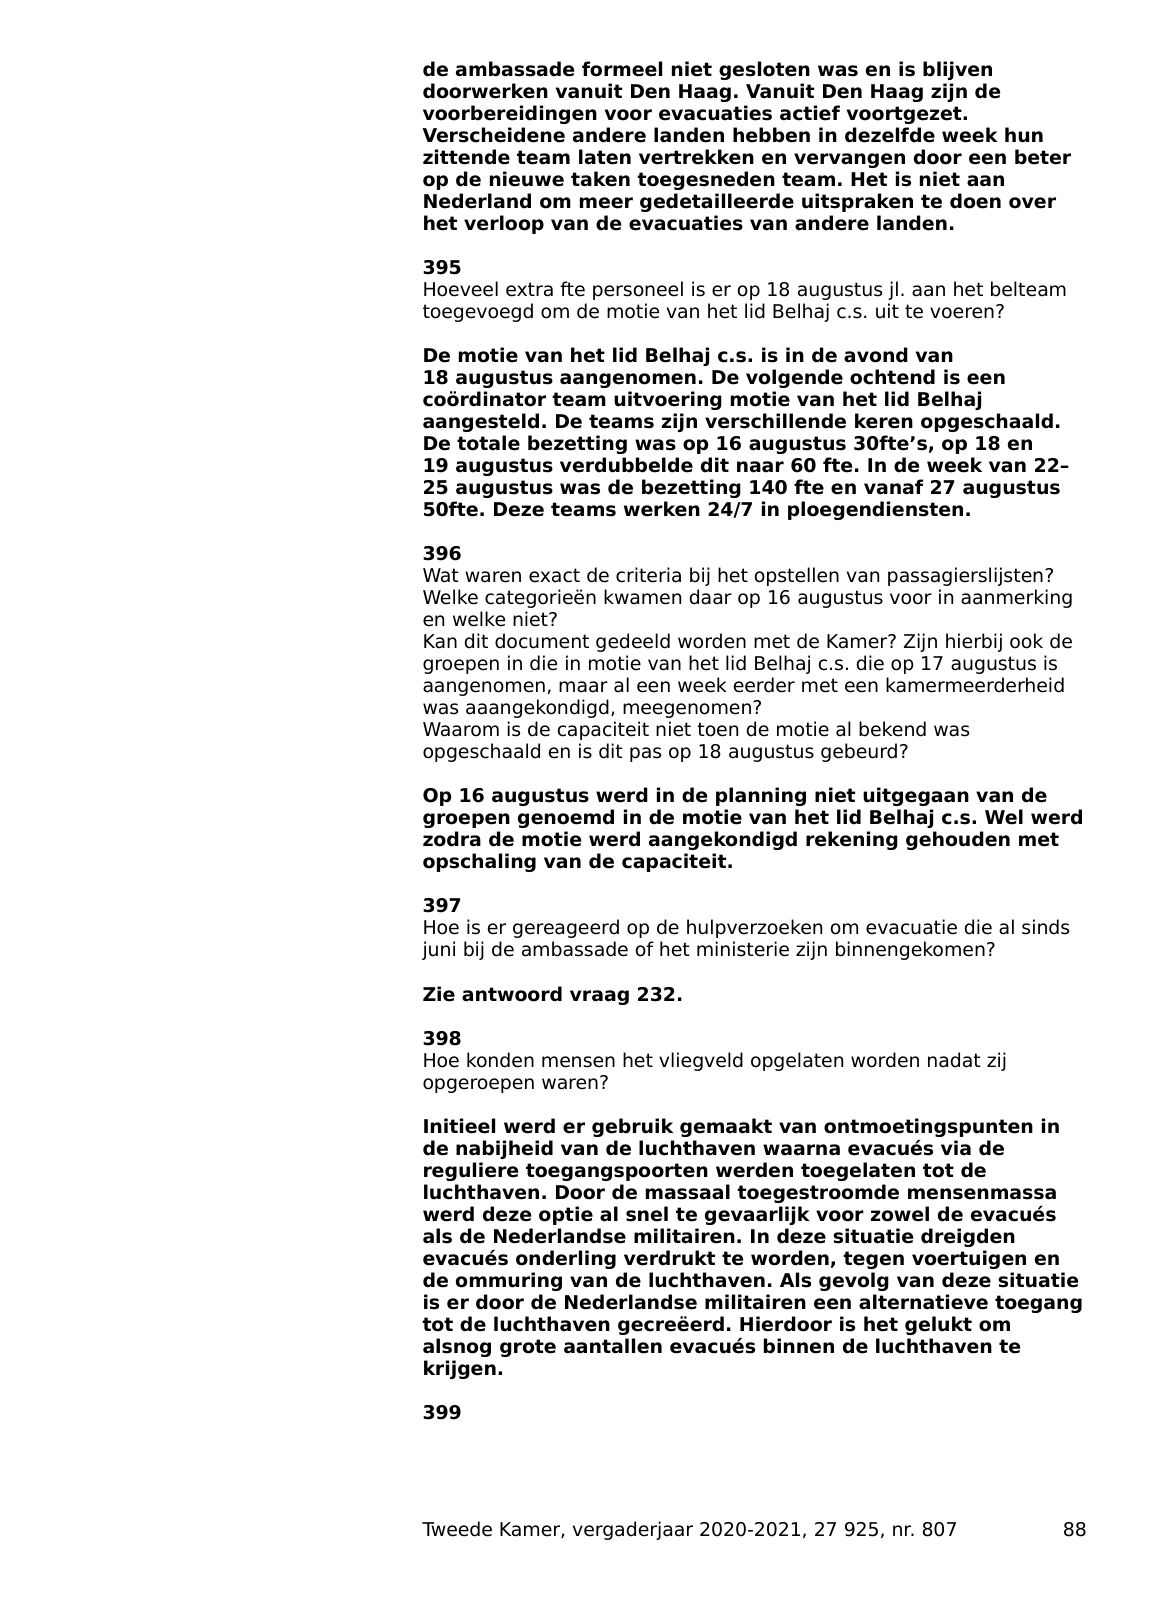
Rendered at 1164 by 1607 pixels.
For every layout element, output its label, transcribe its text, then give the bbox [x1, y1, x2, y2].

text Hoe is er gereageerd op de hulpverzoeken om evacuatie die al sinds juni bij de ambassade of het ministerie zijn binnengekomen? [422, 917, 1087, 961]
text 397 [422, 895, 1087, 917]
text Initieel werd er gebruik gemaakt van ontmoetingspunten in de nabijheid van de luchthaven waarna evacués via de reguliere toegangspoorten werden toegelaten tot de luchthaven. Door de massaal toegestroomde mensenmassa werd deze optie al snel te gevaarlijk voor zowel de evacués als de Nederlandse militairen. In deze situatie dreigden evacués onderling verdrukt te worden, tegen voertuigen en de ommuring van de luchthaven. Als gevolg van deze situatie is er door de Nederlandse militairen een alternatieve toegang tot de luchthaven gecreëerd. Hierdoor is het gelukt om alsnog grote aantallen evacués binnen de luchthaven te krijgen. [422, 1116, 1087, 1379]
text Verscheidene andere landen hebben in dezelfde week hun zittende team laten vertrekken en vervangen door een beter op de nieuwe taken toegesneden team. Het is niet aan Nederland om meer gedetailleerde uitspraken te doen over het verloop van de evacuaties van andere landen. [422, 125, 1087, 235]
text Hoeveel extra fte personeel is er op 18 augustus jl. aan het belteam toegevoegd om de motie van het lid Belhaj c.s. uit te voeren? [422, 279, 1087, 323]
text Kan dit document gedeeld worden met de Kamer? Zijn hierbij ook de groepen in die in motie van het lid Belhaj c.s. die op 17 augustus is aangenomen, maar al een week eerder met een kamermeerderheid was aaangekondigd, meegenomen? [422, 631, 1087, 719]
text de ambassade formeel niet gesloten was en is blijven doorwerken vanuit Den Haag. Vanuit Den Haag zijn de voorbereidingen voor evacuaties actief voortgezet. [422, 59, 1087, 125]
text 396 [422, 543, 1087, 565]
text Wat waren exact de criteria bij het opstellen van passagierslijsten? Welke categorieën kwamen daar op 16 augustus voor in aanmerking en welke niet? [422, 565, 1087, 631]
text 398 [422, 1028, 1087, 1049]
text Hoe konden mensen het vliegveld opgelaten worden nadat zij opgeroepen waren? [422, 1049, 1087, 1093]
text Op 16 augustus werd in de planning niet uitgegaan van de groepen genoemd in de motie van het lid Belhaj c.s. Wel werd zodra de motie werd aangekondigd rekening gehouden met opschaling van de capaciteit. [422, 785, 1087, 873]
text De motie van het lid Belhaj c.s. is in de avond van 18 augustus aangenomen. De volgende ochtend is een coördinator team uitvoering motie van het lid Belhaj aangesteld. De teams zijn verschillende keren opgeschaald. De totale bezetting was op 16 augustus 30fte’s, op 18 en 19 augustus verdubbelde dit naar 60 fte. In de week van 22–25 augustus was de bezetting 140 fte en vanaf 27 augustus 50fte. Deze teams werken 24/7 in ploegendiensten. [422, 345, 1087, 521]
text 395 [422, 257, 1087, 279]
text Zie antwoord vraag 232. [422, 983, 1087, 1005]
text 399 [422, 1402, 1087, 1424]
text Waarom is de capaciteit niet toen de motie al bekend was opgeschaald en is dit pas op 18 augustus gebeurd? [422, 719, 1087, 763]
